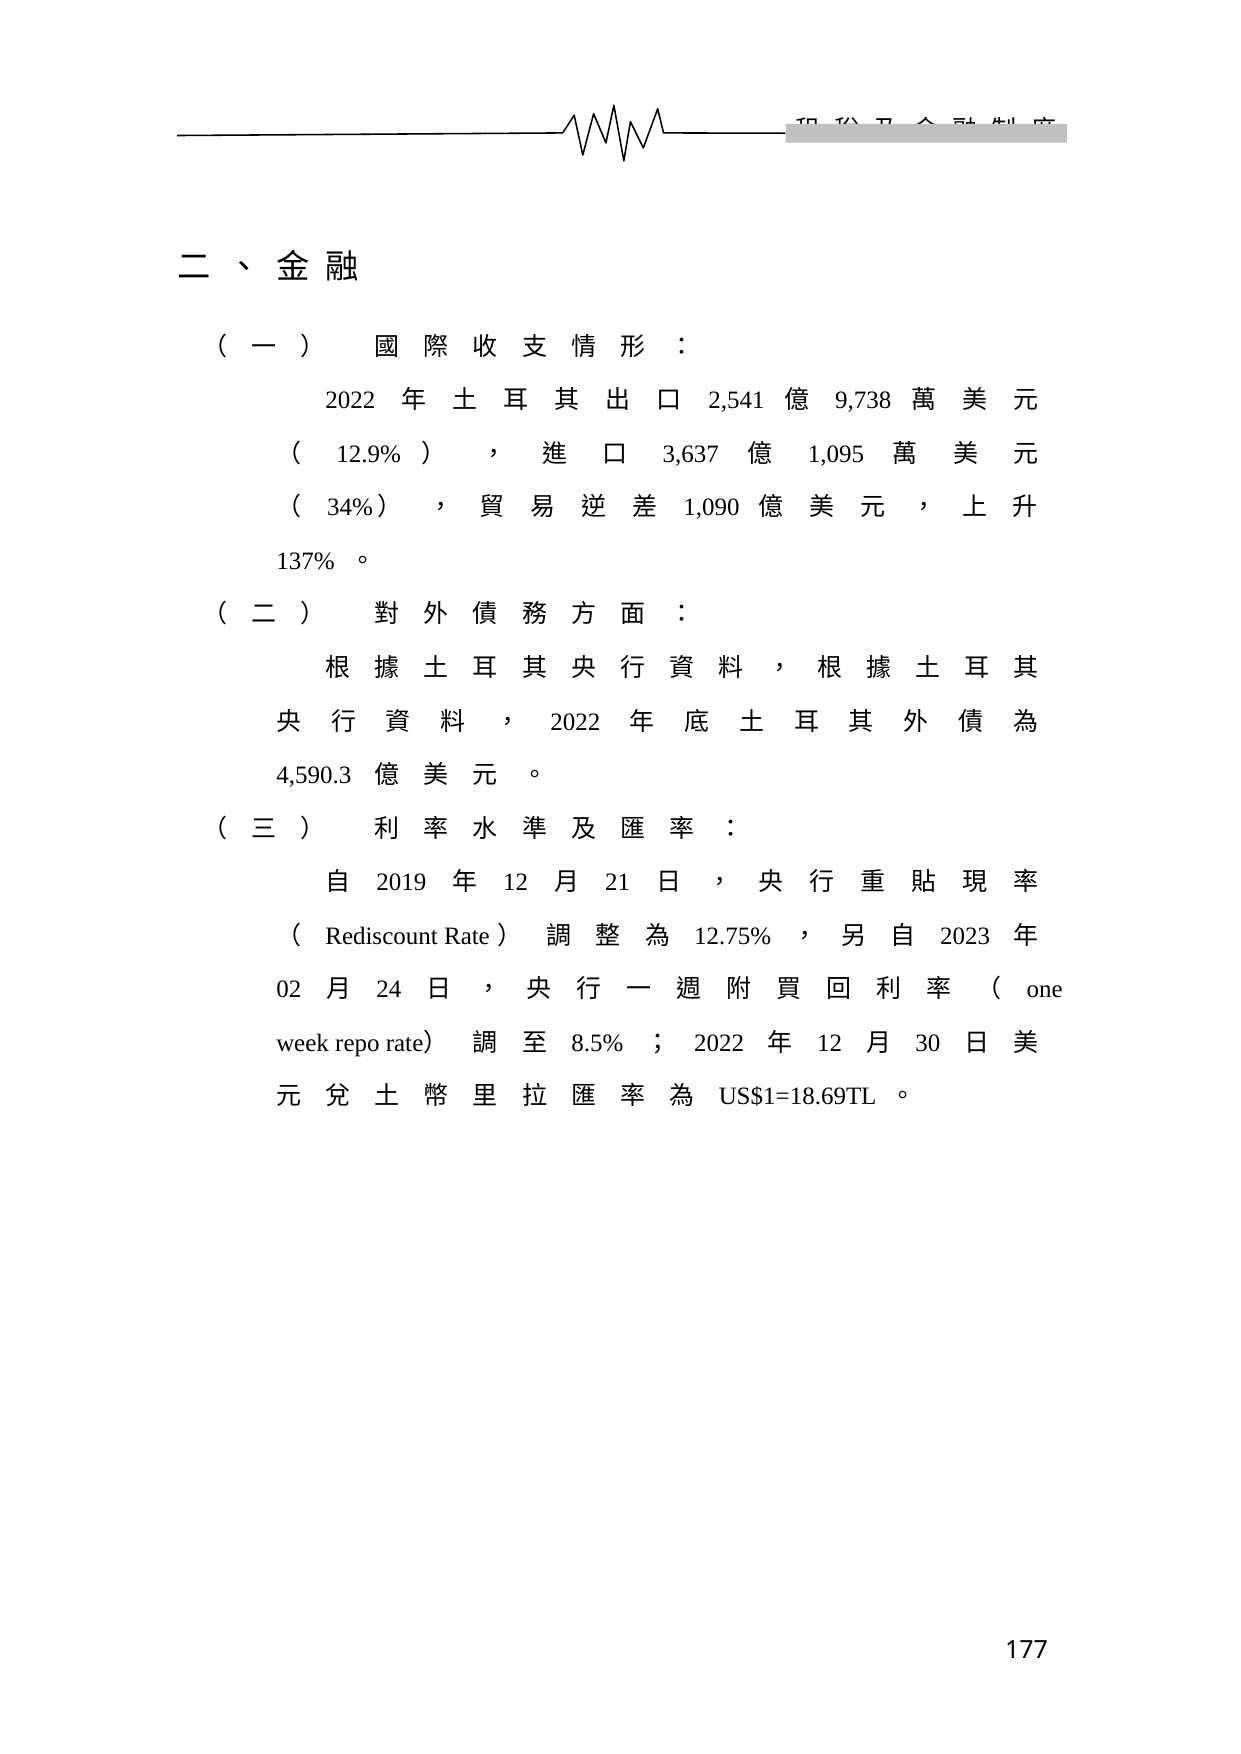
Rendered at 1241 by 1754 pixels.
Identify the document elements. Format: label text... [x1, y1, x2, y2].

text 根據土耳其央行資料，根據土耳其央行資料，2022年底土耳其外債為4,590.3億美元。 [276, 639, 1063, 799]
text 2022年土耳其出口2,541億9,738萬美元（12.9%），進口3,637億1,095萬美元（34%），貿易逆差1,090億美元，上升137%。 [276, 371, 1063, 585]
text 自2019年12月21日，央行重貼現率（Rediscount Rate）調整為12.75%，另自2023年02月24日，央行一週附買回利率（one week repo rate）調至8.5%；2022年12月30日美元兌土幣里拉匯率為US$1=18.69TL。 [266, 853, 1063, 1121]
text （三） 利率水準及匯率： [202, 799, 1063, 853]
text （一） 國際收支情形： [202, 317, 1063, 371]
text 二、金融 [178, 237, 1063, 291]
text （二） 對外債務方面： [202, 585, 1063, 639]
